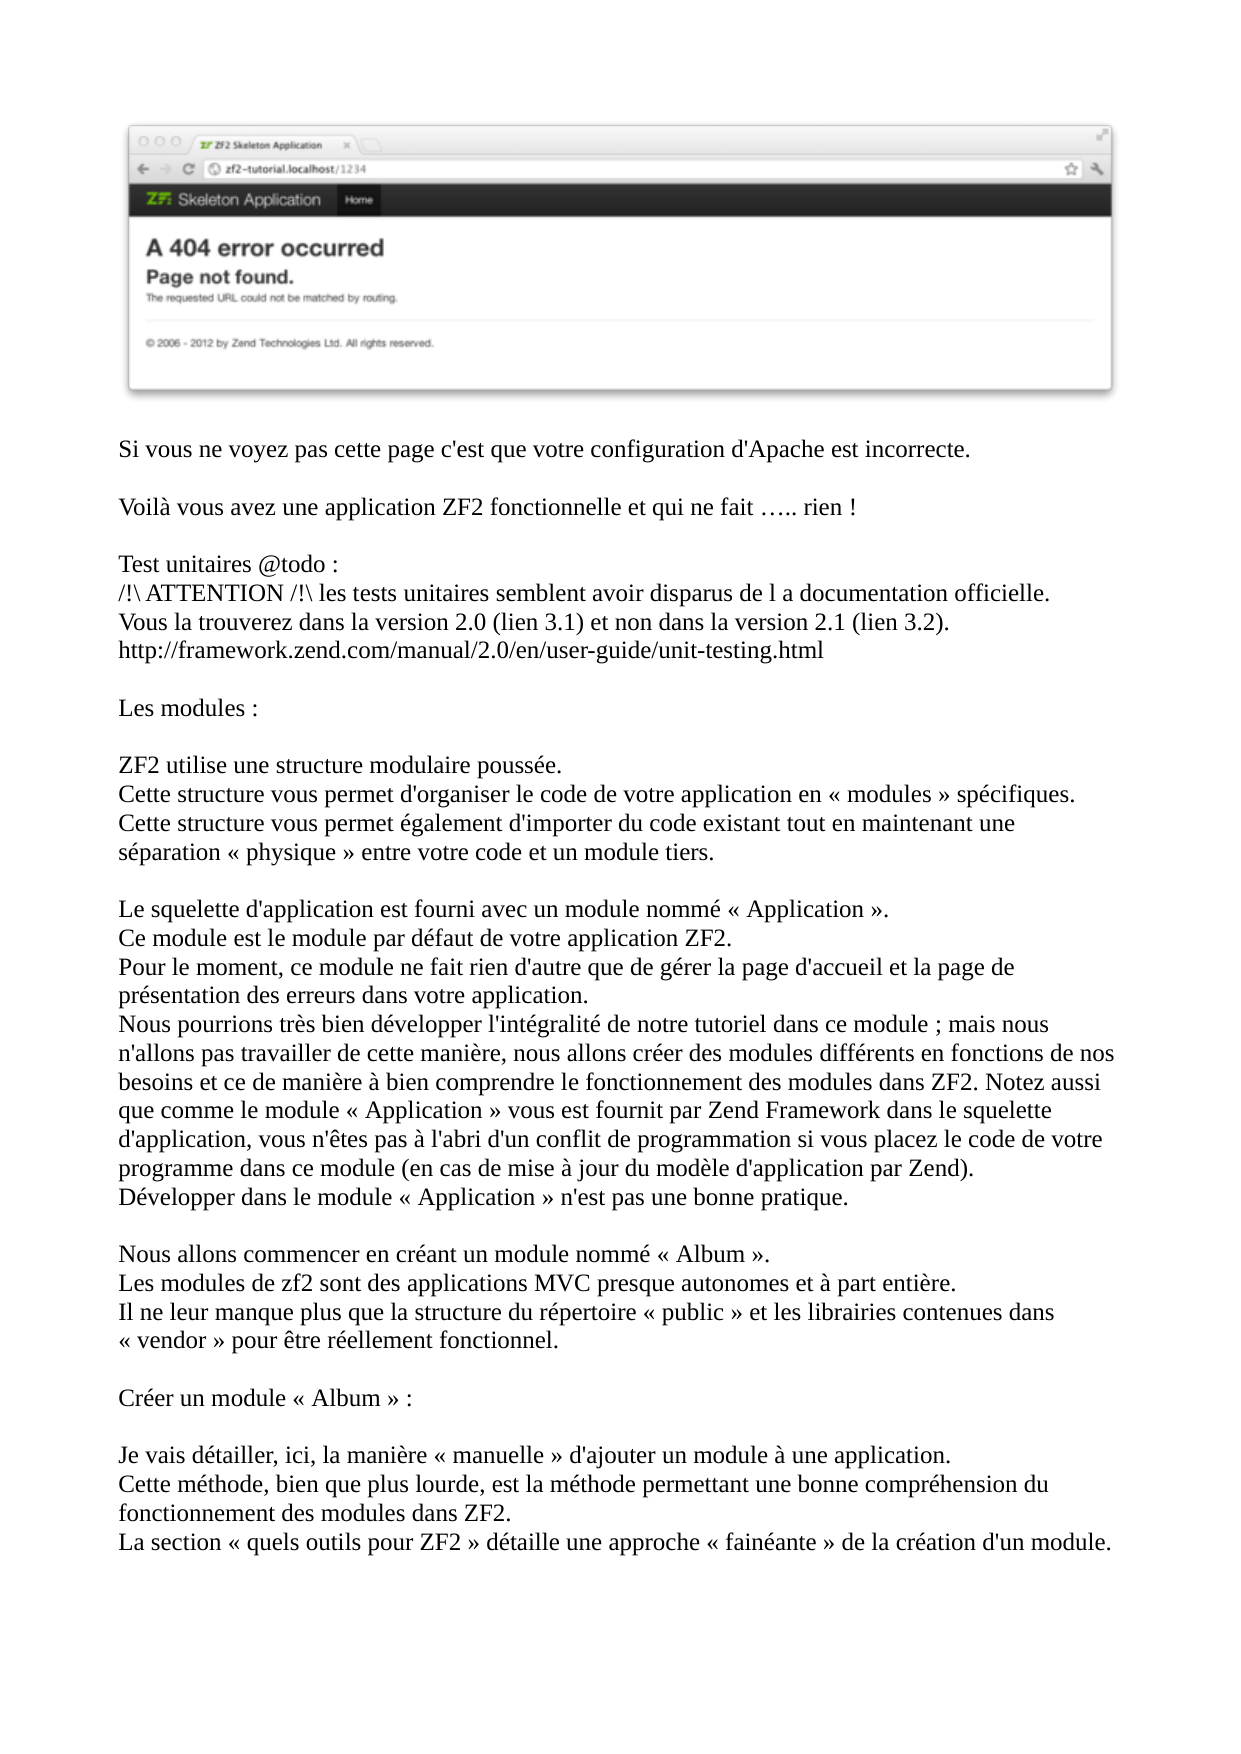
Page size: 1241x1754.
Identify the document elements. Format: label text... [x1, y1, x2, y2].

text ZF2 utilise une structure modulaire poussée. [118, 750, 1122, 779]
text Pour le moment, ce module ne fait rien d'autre que de gérer la page d'accueil et la page de présentation des erreurs dans votre application. [118, 952, 1122, 1009]
text Vous la trouverez dans la version 2.0 (lien 3.1) et non dans la version 2.1 (lien 3.2). [118, 607, 1122, 635]
text Le squelette d'application est fourni avec un module nommé « Application ». [118, 894, 1122, 923]
text Nous pourrions très bien développer l'intégralité de notre tutoriel dans ce module ; mais nous n'allons pas travailler de cette manière, nous allons créer des modules différents en fonctions de nos besoins et ce de manière à bien comprendre le fonctionnement des modules dans ZF2. Notez aussi que comme le module « Application » vous est fournit par Zend Framework dans le squelette d'application, vous n'êtes pas à l'abri d'un conflit de programmation si vous placez le code de votre programme dans ce module (en cas de mise à jour du modèle d'application par Zend). [118, 1009, 1122, 1182]
text /!\ ATTENTION /!\ les tests unitaires semblent avoir disparus de l a documentation officielle. [118, 578, 1122, 607]
text Développer dans le module « Application » n'est pas une bonne pratique. [118, 1182, 1122, 1210]
text Voilà vous avez une application ZF2 fonctionnelle et qui ne fait ….. rien ! [118, 492, 1122, 520]
text Cette méthode, bien que plus lourde, est la méthode permettant une bonne compréhension du fonctionnement des modules dans ZF2. [118, 1469, 1122, 1527]
text Cette structure vous permet également d'importer du code existant tout en maintenant une séparation « physique » entre votre code et un module tiers. [118, 808, 1122, 865]
text Les modules : [118, 693, 1122, 722]
text Ce module est le module par défaut de votre application ZF2. [118, 923, 1122, 952]
text Je vais détailler, ici, la manière « manuelle » d'ajouter un module à une application. [118, 1440, 1122, 1469]
text Les modules de zf2 sont des applications MVC presque autonomes et à part entière. [118, 1268, 1122, 1297]
text Créer un module « Album » : [118, 1383, 1122, 1412]
text La section « quels outils pour ZF2 » détaille une approche « fainéante » de la création d'un module. [118, 1527, 1122, 1555]
text Si vous ne voyez pas cette page c'est que votre configuration d'Apache est incorrecte. [118, 434, 1122, 463]
text http://framework.zend.com/manual/2.0/en/user-guide/unit-testing.html [118, 635, 1122, 664]
text Cette structure vous permet d'organiser le code de votre application en « modules » spécifiques. [118, 779, 1122, 808]
text Test unitaires @todo : [118, 549, 1122, 578]
text Il ne leur manque plus que la structure du répertoire « public » et les librairies contenues dans « vendor » pour être réellement fonctionnel. [118, 1297, 1122, 1354]
text Nous allons commencer en créant un module nommé « Album ». [118, 1239, 1122, 1268]
picture [118, 118, 1123, 406]
